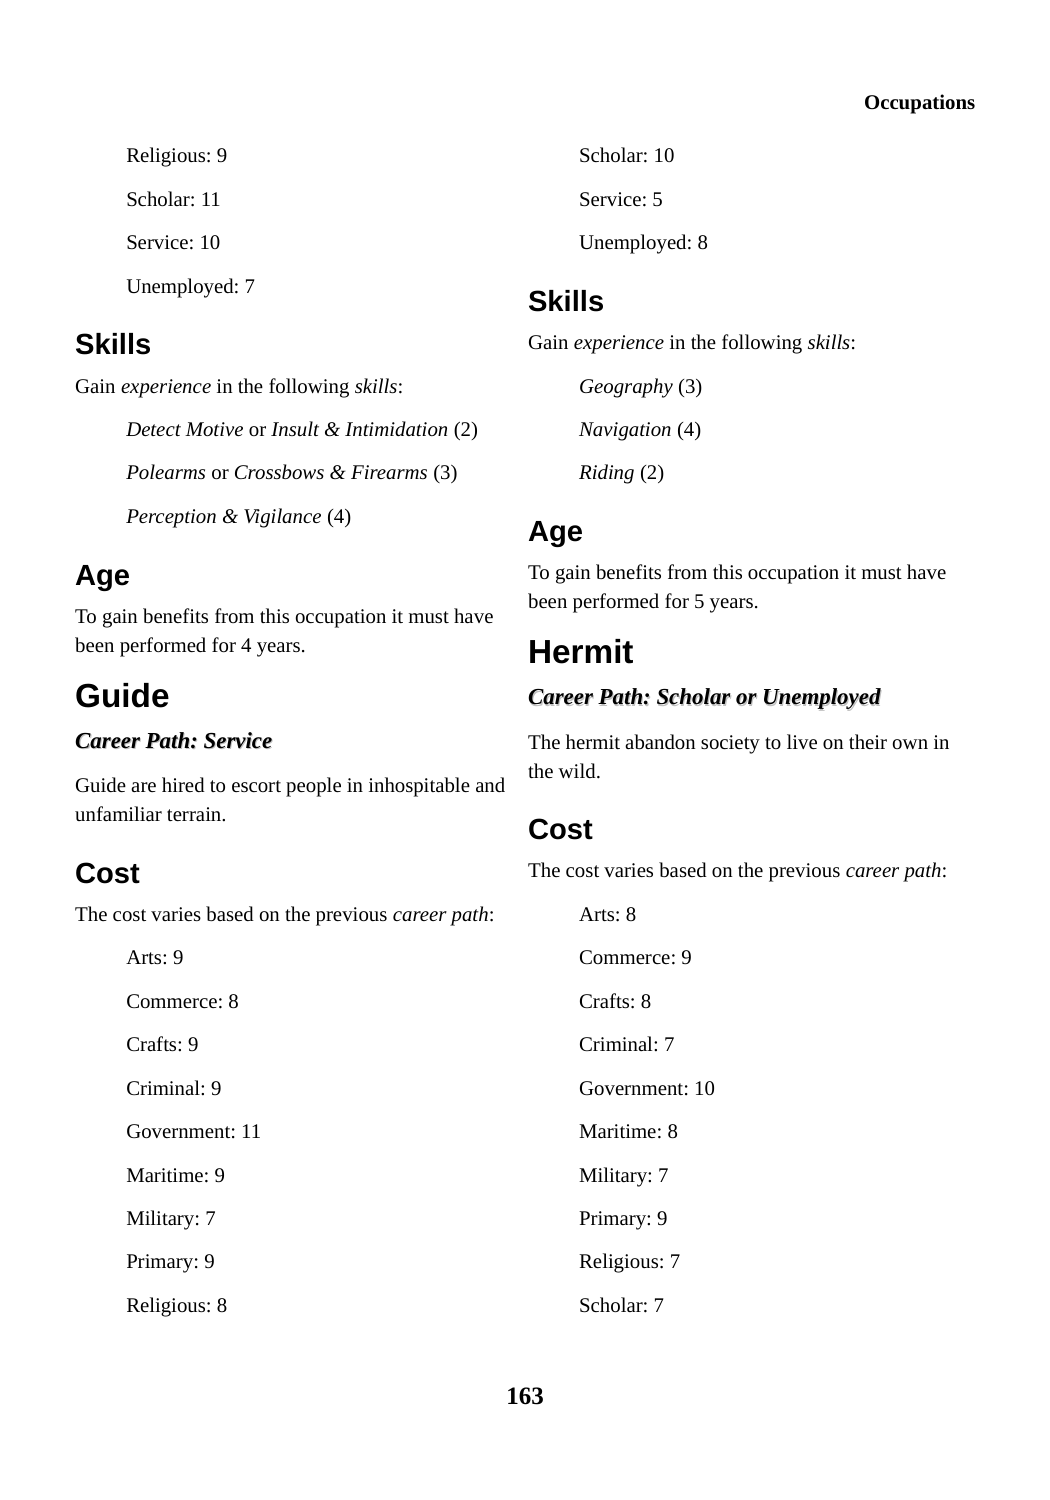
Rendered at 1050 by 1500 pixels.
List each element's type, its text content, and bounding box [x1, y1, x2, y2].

text Gain experience in the following skills: [75, 373, 522, 398]
text To gain benefits from this occupation it must have been performed for 5 years. [528, 560, 975, 613]
text Religious: 9 [126, 143, 522, 167]
text Unemployed: 7 [126, 274, 522, 298]
text Career Path: Scholar or Unemployed [528, 683, 975, 710]
text Guide are hired to escort people in inhospitable and unfamiliar terrain. [75, 773, 522, 826]
text Commerce: 8 [126, 989, 522, 1013]
text Polearms or Crossbows & Firearms (3) [126, 460, 522, 484]
subtitle Cost [528, 812, 975, 846]
text Crafts: 9 [126, 1032, 522, 1056]
text Arts: 8 [579, 902, 975, 926]
text Criminal: 7 [579, 1032, 975, 1056]
subtitle Cost [75, 856, 522, 889]
text Military: 7 [126, 1206, 522, 1230]
text Riding (2) [579, 460, 975, 484]
text Criminal: 9 [126, 1076, 522, 1100]
text Perception & Vigilance (4) [126, 504, 522, 528]
subtitle Guide [75, 676, 522, 714]
text Religious: 8 [126, 1293, 522, 1317]
text Maritime: 8 [579, 1119, 975, 1143]
text Government: 11 [126, 1119, 522, 1143]
subtitle Age [528, 514, 975, 548]
subtitle Hermit [528, 633, 975, 671]
text Detect Motive or Insult & Intimidation (2) [126, 417, 522, 441]
subtitle Skills [528, 284, 975, 318]
text Crafts: 8 [579, 989, 975, 1013]
text Primary: 9 [579, 1206, 975, 1230]
text Career Path: Service [75, 727, 522, 753]
text Commerce: 9 [579, 945, 975, 969]
text Scholar: 10 [579, 143, 975, 167]
text Service: 5 [579, 187, 975, 211]
text Gain experience in the following skills: [528, 330, 975, 354]
subtitle Age [75, 558, 522, 591]
text Service: 10 [126, 230, 522, 254]
text Scholar: 11 [126, 187, 522, 211]
text Geography (3) [579, 373, 975, 398]
text Scholar: 7 [579, 1293, 975, 1317]
text Navigation (4) [579, 417, 975, 441]
text Arts: 9 [126, 945, 522, 969]
text The hermit abandon society to live on their own in the wild. [528, 730, 975, 783]
text To gain benefits from this occupation it must have been performed for 4 years. [75, 604, 522, 657]
text Government: 10 [579, 1076, 975, 1100]
subtitle Skills [75, 327, 522, 361]
text Religious: 7 [579, 1249, 975, 1273]
text The cost varies based on the previous career path: [528, 858, 975, 882]
text Maritime: 9 [126, 1162, 522, 1187]
text Military: 7 [579, 1162, 975, 1187]
text The cost varies based on the previous career path: [75, 902, 522, 926]
text Unemployed: 8 [579, 230, 975, 254]
text Primary: 9 [126, 1249, 522, 1273]
